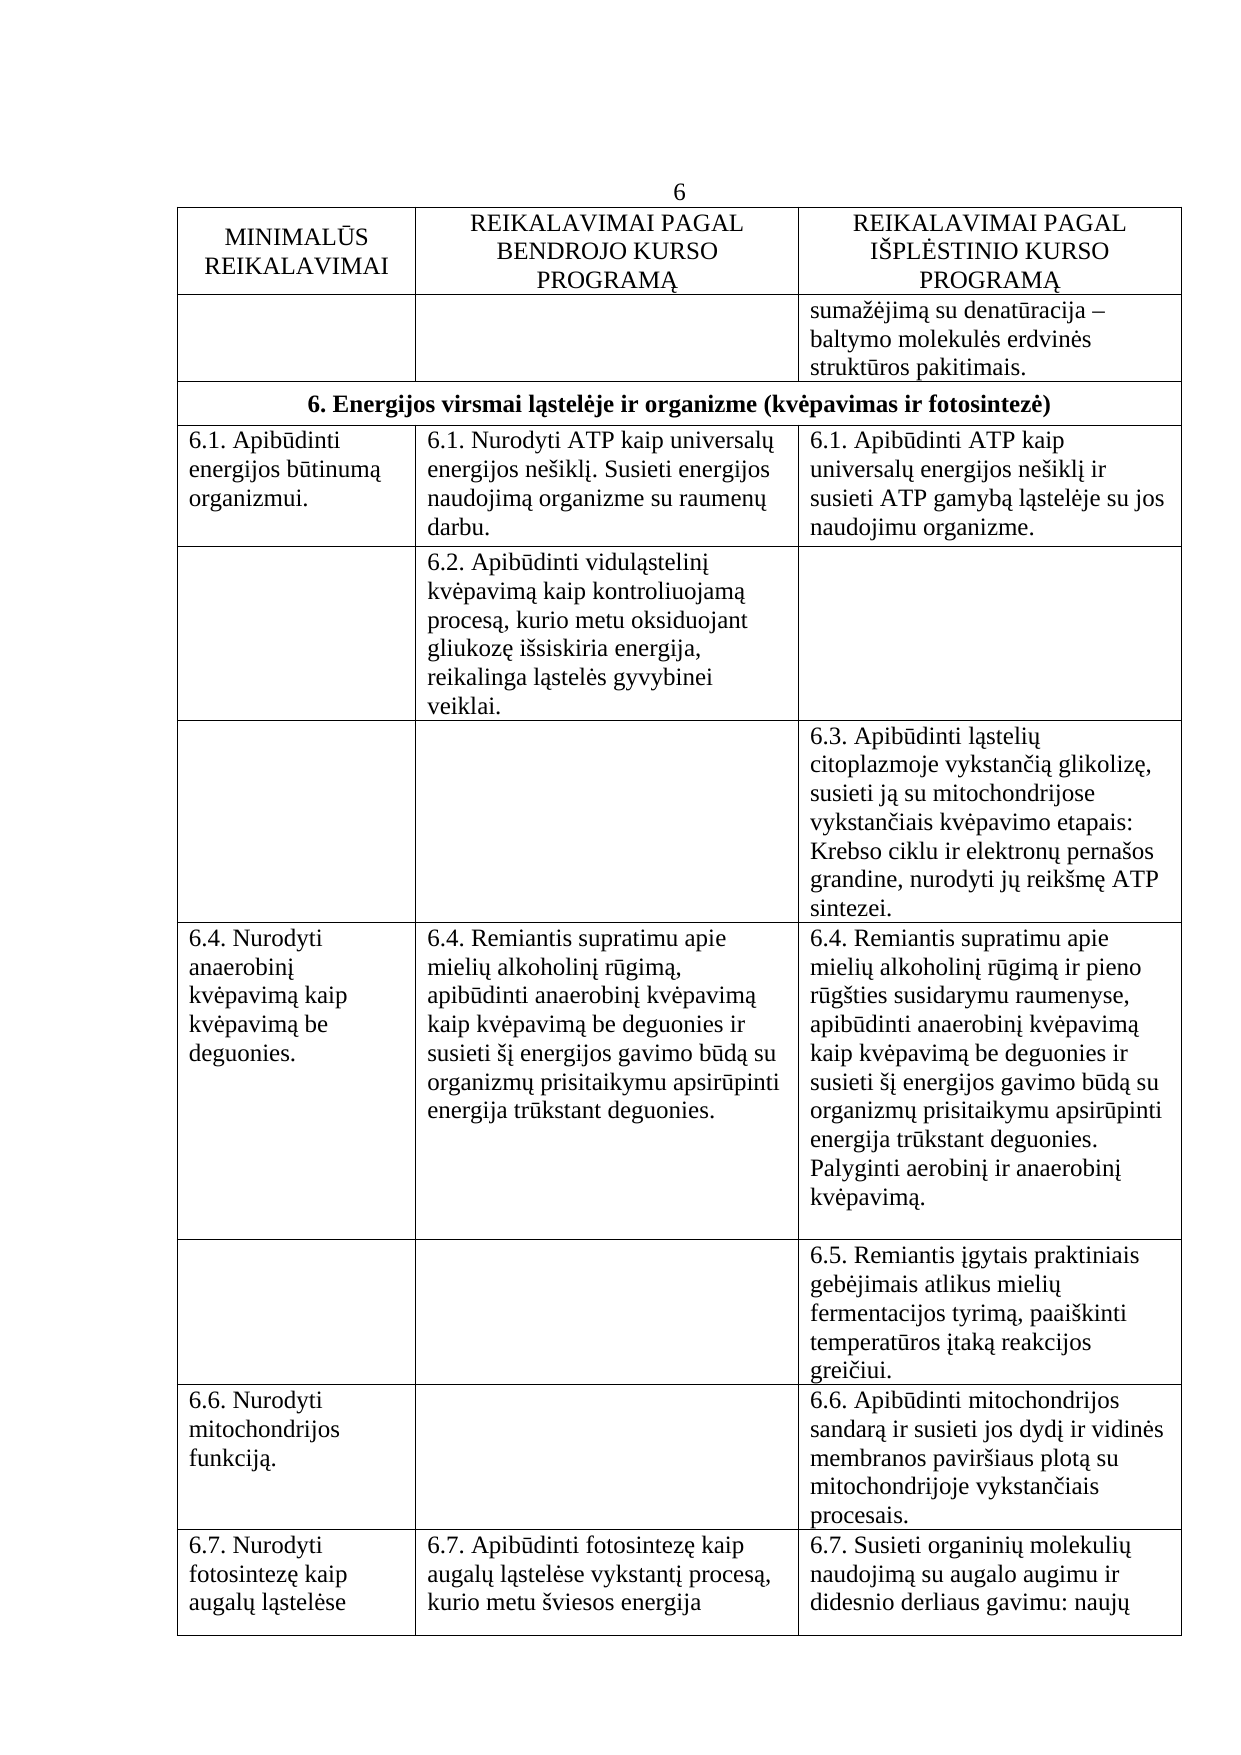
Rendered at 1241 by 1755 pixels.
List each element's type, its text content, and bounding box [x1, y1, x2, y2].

table_cell 6.7. Susieti organinių molekulių naudojimą su augalo augimu ir didesnio derliaus gavimu: naujų [799, 1530, 1181, 1635]
table_cell 6.1. Apibūdinti energijos būtinumą organizmui. [178, 426, 415, 546]
table_header REIKALAVIMAI PAGAL BENDROJO KURSO PROGRAMĄ [416, 208, 798, 294]
table_cell [178, 721, 415, 922]
table_cell sumažėjimą su denatūracija – baltymo molekulės erdvinės struktūros pakitimais. [799, 295, 1181, 381]
table_cell 6.4. Nurodyti anaerobinį kvėpavimą kaip kvėpavimą be deguonies. [178, 923, 415, 1239]
table_cell [416, 295, 798, 381]
table_cell [178, 1240, 415, 1384]
table_cell 6.4. Remiantis supratimu apie mielių alkoholinį rūgimą, apibūdinti anaerobinį kvėpavimą kaip kvėpavimą be deguonies ir susieti šį energijos gavimo būdą su organizmų prisitaikymu apsirūpinti energija trūkstant deguonies. [416, 923, 798, 1239]
table_header MINIMALŪS REIKALAVIMAI [178, 208, 415, 294]
table_cell [416, 1385, 798, 1529]
table_cell [416, 721, 798, 922]
table_cell 6.7. Apibūdinti fotosintezę kaip augalų ląstelėse vykstantį procesą, kurio metu šviesos energija [416, 1530, 798, 1635]
table_header REIKALAVIMAI PAGAL IŠPLĖSTINIO KURSO PROGRAMĄ [799, 208, 1181, 294]
table_cell 6.7. Nurodyti fotosintezę kaip augalų ląstelėse [178, 1530, 415, 1635]
table_cell 6.6. Apibūdinti mitochondrijos sandarą ir susieti jos dydį ir vidinės membranos paviršiaus plotą su mitochondrijoje vykstančiais procesais. [799, 1385, 1181, 1529]
table_cell [178, 547, 415, 720]
table_cell 6.1. Apibūdinti ATP kaip universalų energijos nešiklį ir susieti ATP gamybą ląstelėje su jos naudojimu organizme. [799, 426, 1181, 546]
table_cell 6. Energijos virsmai ląstelėje ir organizme (kvėpavimas ir fotosintezė) [178, 382, 1181, 424]
table_cell 6.5. Remiantis įgytais praktiniais gebėjimais atlikus mielių fermentacijos tyrimą, paaiškinti temperatūros įtaką reakcijos greičiui. [799, 1240, 1181, 1384]
table_cell 6.3. Apibūdinti ląstelių citoplazmoje vykstančią glikolizę, susieti ją su mitochondrijose vykstančiais kvėpavimo etapais: Krebso ciklu ir elektronų pernašos grandine, nurodyti jų reikšmę ATP sintezei. [799, 721, 1181, 922]
table_cell 6.6. Nurodyti mitochondrijos funkciją. [178, 1385, 415, 1529]
table_cell [799, 547, 1181, 720]
table_cell 6.1. Nurodyti ATP kaip universalų energijos nešiklį. Susieti energijos naudojimą organizme su raumenų darbu. [416, 426, 798, 546]
table_cell 6.2. Apibūdinti viduląstelinį kvėpavimą kaip kontroliuojamą procesą, kurio metu oksiduojant gliukozę išsiskiria energija, reikalinga ląstelės gyvybinei veiklai. [416, 547, 798, 720]
table_cell [178, 295, 415, 381]
table_cell [416, 1240, 798, 1384]
table_cell 6.4. Remiantis supratimu apie mielių alkoholinį rūgimą ir pieno rūgšties susidarymu raumenyse, apibūdinti anaerobinį kvėpavimą kaip kvėpavimą be deguonies ir susieti šį energijos gavimo būdą su organizmų prisitaikymu apsirūpinti energija trūkstant deguonies. Palyginti aerobinį ir anaerobinį kvėpavimą. [799, 923, 1181, 1239]
